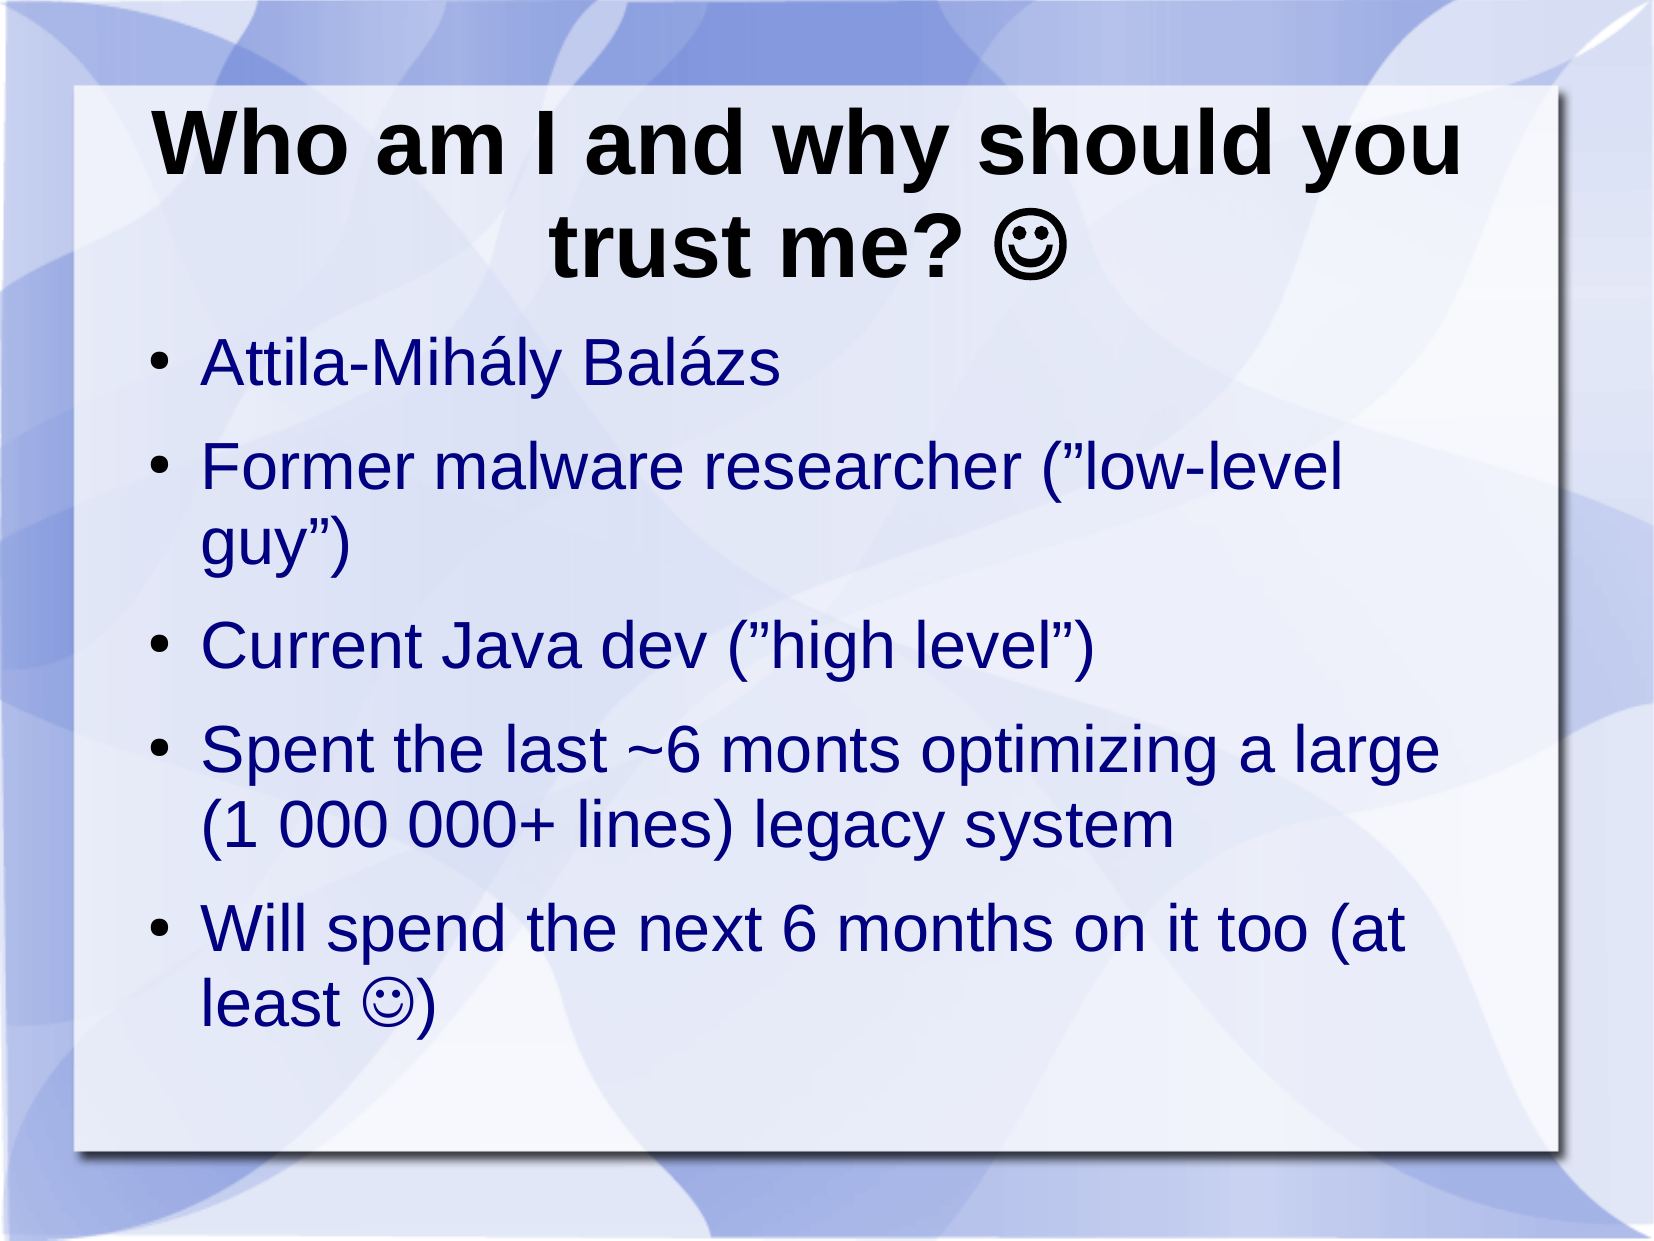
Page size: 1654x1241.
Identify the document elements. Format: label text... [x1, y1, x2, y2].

picture [0, 0, 1654, 1241]
title Who am I and why should you trust me?  [82, 91, 1536, 297]
list Attila-Mihály Balázs Former malware researcher (”low-level guy”) Current Java dev (”high level”) Spent the last ~6 monts optimizing a large (1 000 000+ lines) legacy system Will spend the next 6 months on it too (at least ) [129, 324, 1489, 1129]
